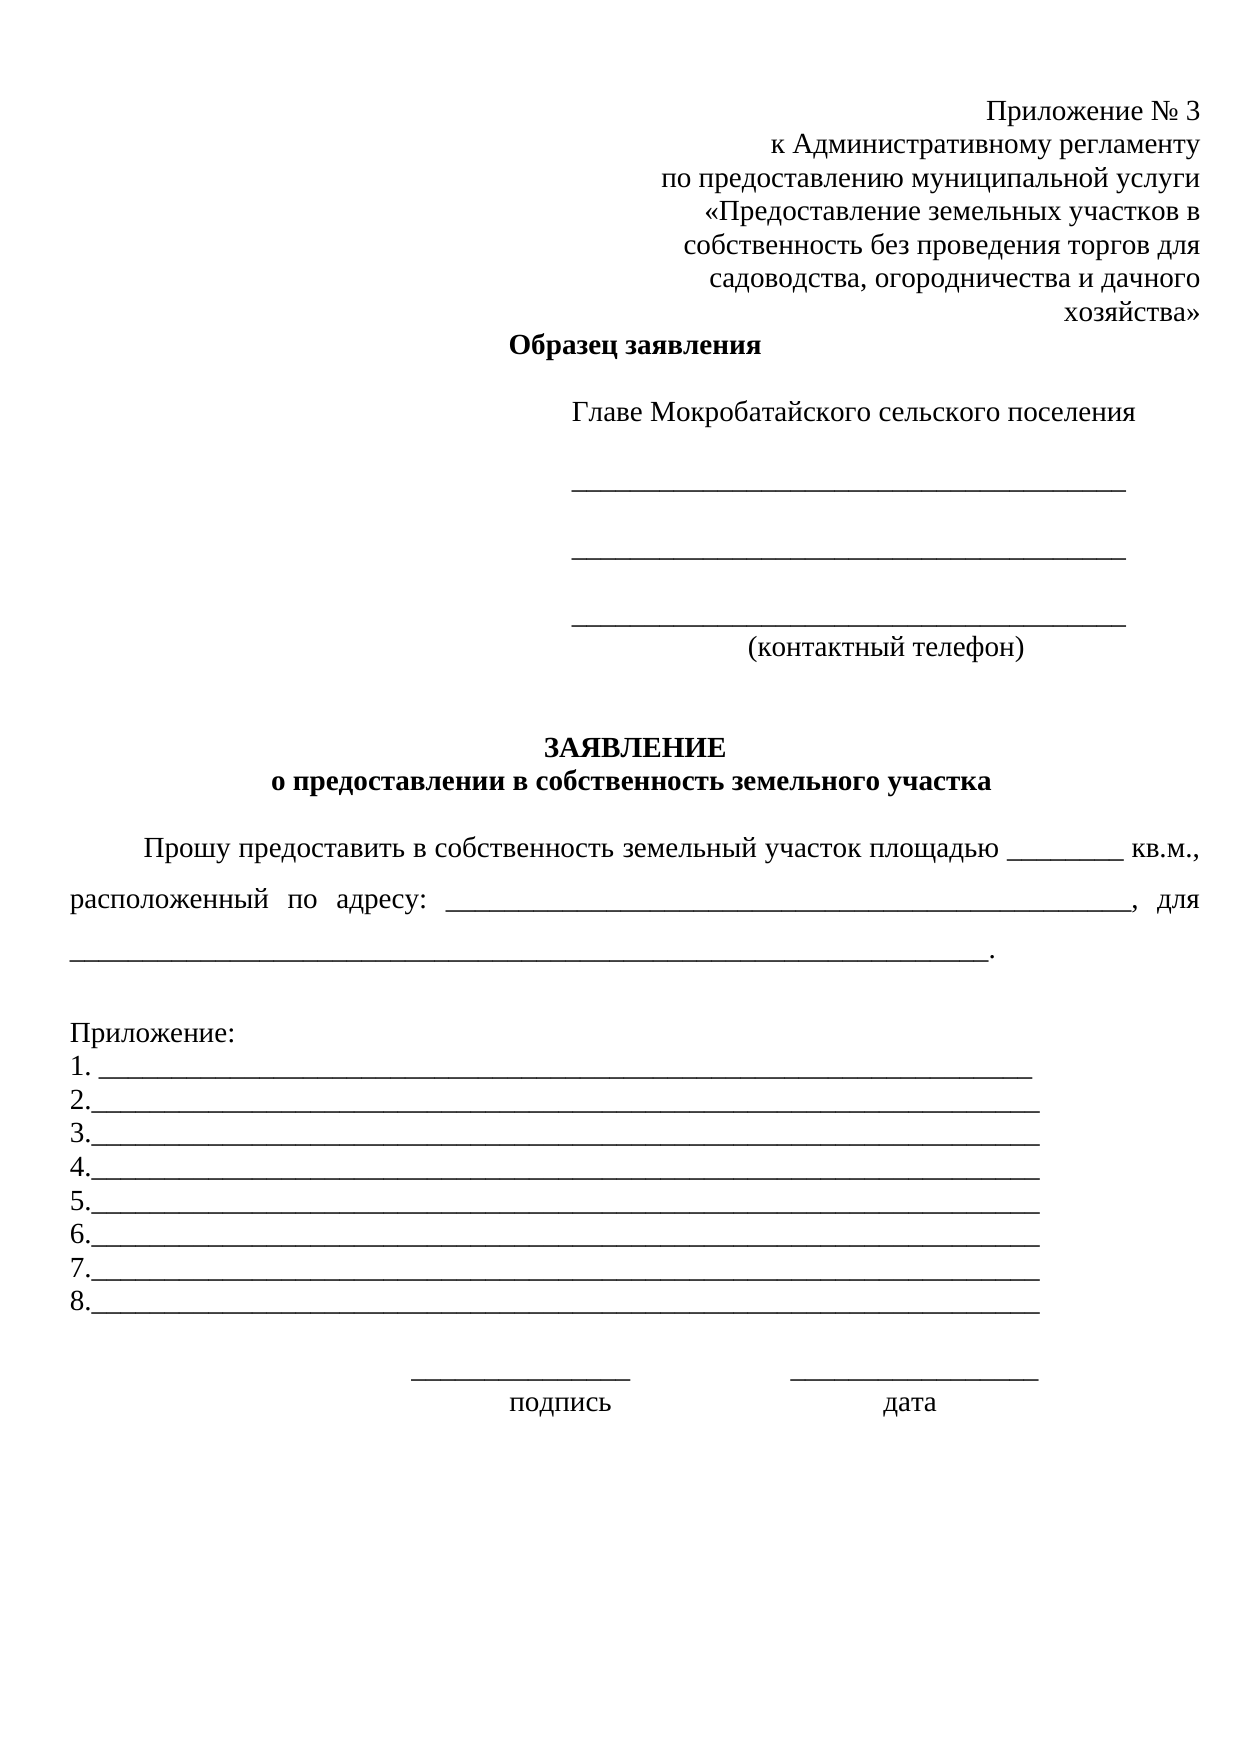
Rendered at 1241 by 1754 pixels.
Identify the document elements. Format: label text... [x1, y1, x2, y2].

text ______________________________________ [572, 596, 1200, 629]
text Образец заявления [69, 327, 1200, 361]
text подпись дата [69, 1384, 1200, 1417]
text 2._________________________________________________________________ [69, 1082, 1200, 1116]
text ЗАЯВЛЕНИЕ [69, 730, 1200, 763]
text 5._________________________________________________________________ [69, 1183, 1200, 1216]
text 7._________________________________________________________________ [69, 1250, 1200, 1283]
text _______________ _________________ [69, 1350, 1200, 1384]
text 8._________________________________________________________________ [69, 1283, 1200, 1317]
text (контактный телефон) [572, 629, 1200, 663]
text 1. ________________________________________________________________ [69, 1048, 1200, 1082]
text 6._________________________________________________________________ [69, 1216, 1200, 1250]
text по предоставлению муниципальной услуги [586, 160, 1200, 193]
text о предоставлении в собственность земельного участка [69, 763, 1200, 797]
text Приложение № 3 [69, 93, 1200, 126]
text 3._________________________________________________________________ [69, 1116, 1200, 1149]
text «Предоставление земельных участков в собственность без проведения торгов для садоводства, огородничества и дачного хозяйства» [586, 193, 1200, 327]
text ______________________________________ [572, 462, 1200, 495]
text ______________________________________ [572, 529, 1200, 562]
text к Административному регламенту [586, 126, 1200, 160]
text Приложение: [69, 1015, 1200, 1048]
text Прошу предоставить в собственность земельный участок площадью ________ кв.м., расположенный по адресу: _______________________________________________, для _______________________________________________________________. [69, 831, 1200, 965]
text Главе Мокробатайского сельского поселения [572, 394, 1200, 428]
text 4._________________________________________________________________ [69, 1149, 1200, 1183]
